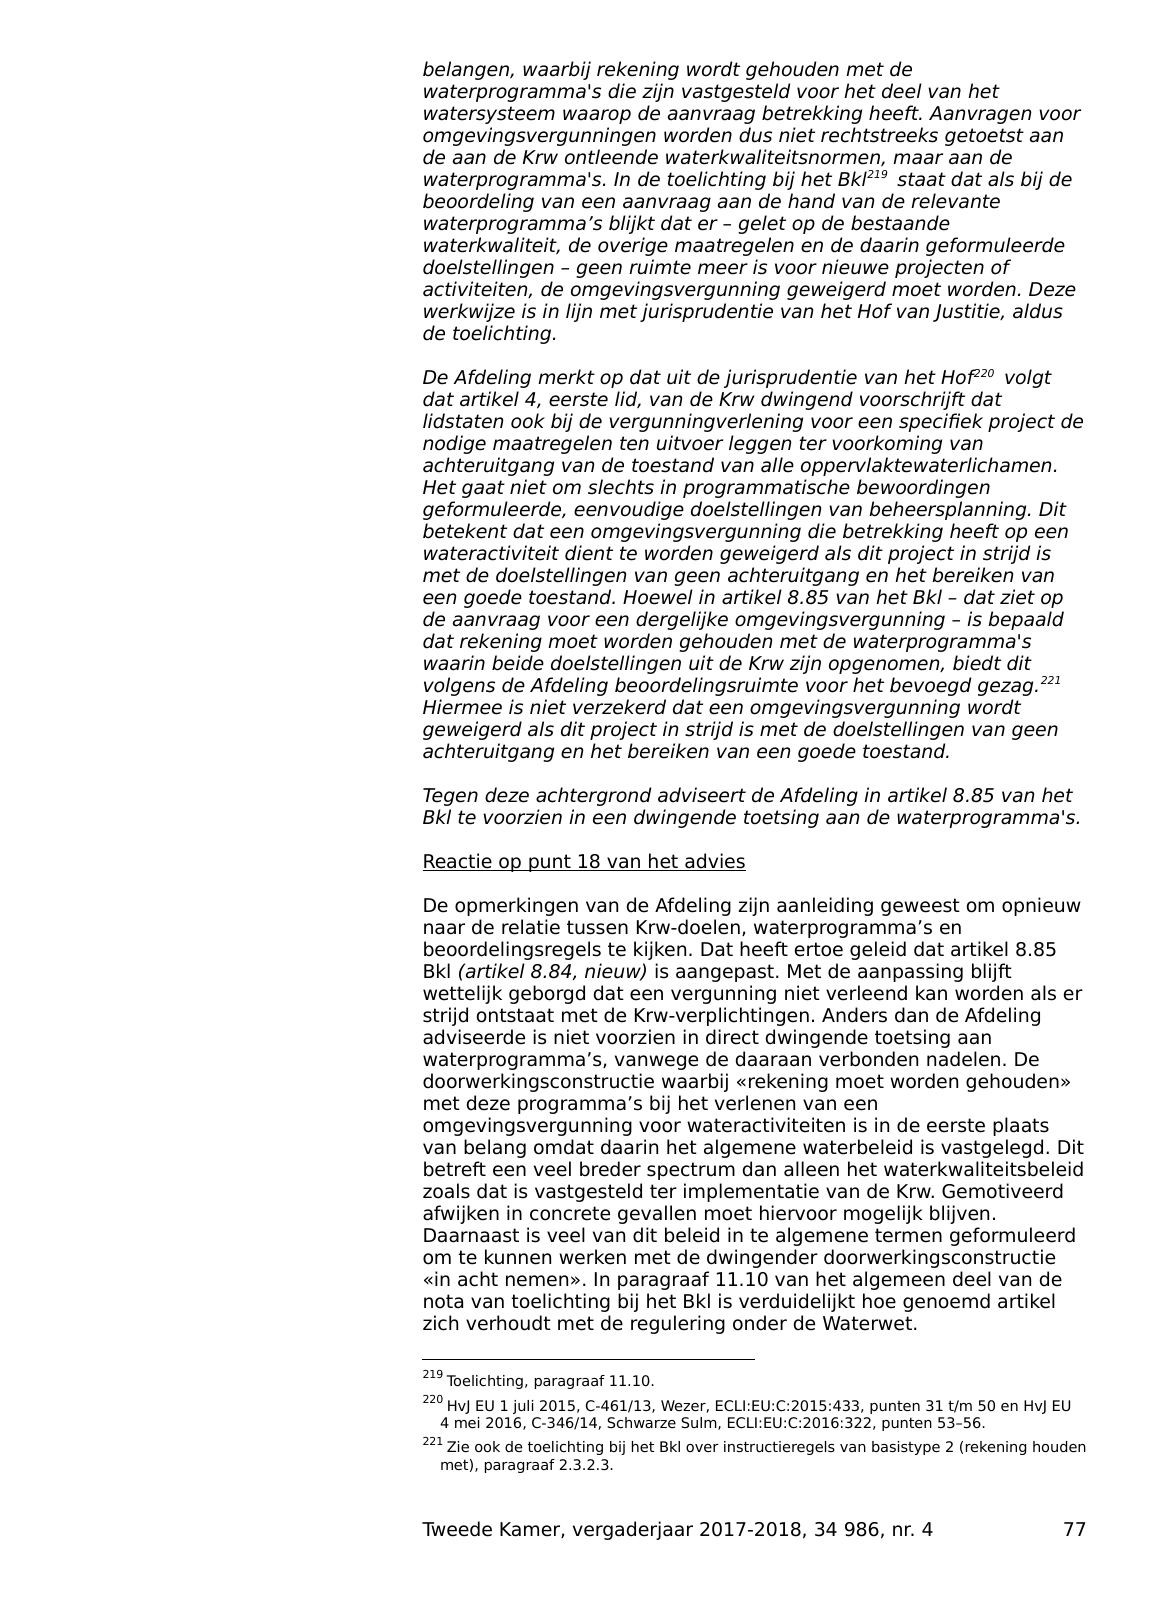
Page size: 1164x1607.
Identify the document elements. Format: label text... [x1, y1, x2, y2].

subtitle Reactie op punt 18 van het advies [422, 851, 1087, 873]
text Toelichting, paragraaf 11.10. [422, 1368, 1087, 1391]
text HvJ EU 1 juli 2015, C-461/13, Wezer, ECLI:EU:C:2015:433, punten 31 t/m 50 en HvJ EU 4 mei 2016, C-346/14, Schwarze Sulm, ECLI:EU:C:2016:322, punten 53–56. [422, 1393, 1087, 1432]
text De Afdeling merkt op dat uit de jurisprudentie van het Hof volgt dat artikel 4, eerste lid, van de Krw dwingend voorschrijft dat lidstaten ook bij de vergunningverlening voor een specifiek project de nodige maatregelen ten uitvoer leggen ter voorkoming van achteruitgang van de toestand van alle oppervlaktewaterlichamen. Het gaat niet om slechts in programmatische bewoordingen geformuleerde, eenvoudige doelstellingen van beheersplanning. Dit betekent dat een omgevingsvergunning die betrekking heeft op een wateractiviteit dient te worden geweigerd als dit project in strijd is met de doelstellingen van geen achteruitgang en het bereiken van een goede toestand. Hoewel in artikel 8.85 van het Bkl – dat ziet op de aanvraag voor een dergelijke omgevingsvergunning – is bepaald dat rekening moet worden gehouden met de waterprogramma's waarin beide doelstellingen uit de Krw zijn opgenomen, biedt dit volgens de Afdeling beoordelingsruimte voor het bevoegd gezag. Hiermee is niet verzekerd dat een omgevingsvergunning wordt geweigerd als dit project in strijd is met de doelstellingen van geen achteruitgang en het bereiken van een goede toestand. [422, 367, 1087, 763]
text belangen, waarbij rekening wordt gehouden met de waterprogramma's die zijn vastgesteld voor het deel van het watersysteem waarop de aanvraag betrekking heeft. Aanvragen voor omgevingsvergunningen worden dus niet rechtstreeks getoetst aan de aan de Krw ontleende waterkwaliteitsnormen, maar aan de waterprogramma's. In de toelichting bij het Bkl staat dat als bij de beoordeling van een aanvraag aan de hand van de relevante waterprogramma’s blijkt dat er – gelet op de bestaande waterkwaliteit, de overige maatregelen en de daarin geformuleerde doelstellingen – geen ruimte meer is voor nieuwe projecten of activiteiten, de omgevingsvergunning geweigerd moet worden. Deze werkwijze is in lijn met jurisprudentie van het Hof van Justitie, aldus de toelichting. [422, 59, 1087, 345]
text Tegen deze achtergrond adviseert de Afdeling in artikel 8.85 van het Bkl te voorzien in een dwingende toetsing aan de waterprogramma's. [422, 785, 1087, 829]
text Zie ook de toelichting bij het Bkl over instructieregels van basistype 2 (rekening houden met), paragraaf 2.3.2.3. [422, 1435, 1087, 1474]
text De opmerkingen van de Afdeling zijn aanleiding geweest om opnieuw naar de relatie tussen Krw-doelen, waterprogramma’s en beoordelingsregels te kijken. Dat heeft ertoe geleid dat artikel 8.85 Bkl (artikel 8.84, nieuw) is aangepast. Met de aanpassing blijft wettelijk geborgd dat een vergunning niet verleend kan worden als er strijd ontstaat met de Krw-verplichtingen. Anders dan de Afdeling adviseerde is niet voorzien in direct dwingende toetsing aan waterprogramma’s, vanwege de daaraan verbonden nadelen. De doorwerkingsconstructie waarbij «rekening moet worden gehouden» met deze programma’s bij het verlenen van een omgevingsvergunning voor wateractiviteiten is in de eerste plaats van belang omdat daarin het algemene waterbeleid is vastgelegd. Dit betreft een veel breder spectrum dan alleen het waterkwaliteitsbeleid zoals dat is vastgesteld ter implementatie van de Krw. Gemotiveerd afwijken in concrete gevallen moet hiervoor mogelijk blijven. Daarnaast is veel van dit beleid in te algemene termen geformuleerd om te kunnen werken met de dwingender doorwerkingsconstructie «in acht nemen». In paragraaf 11.10 van het algemeen deel van de nota van toelichting bij het Bkl is verduidelijkt hoe genoemd artikel zich verhoudt met de regulering onder de Waterwet. [422, 895, 1087, 1335]
